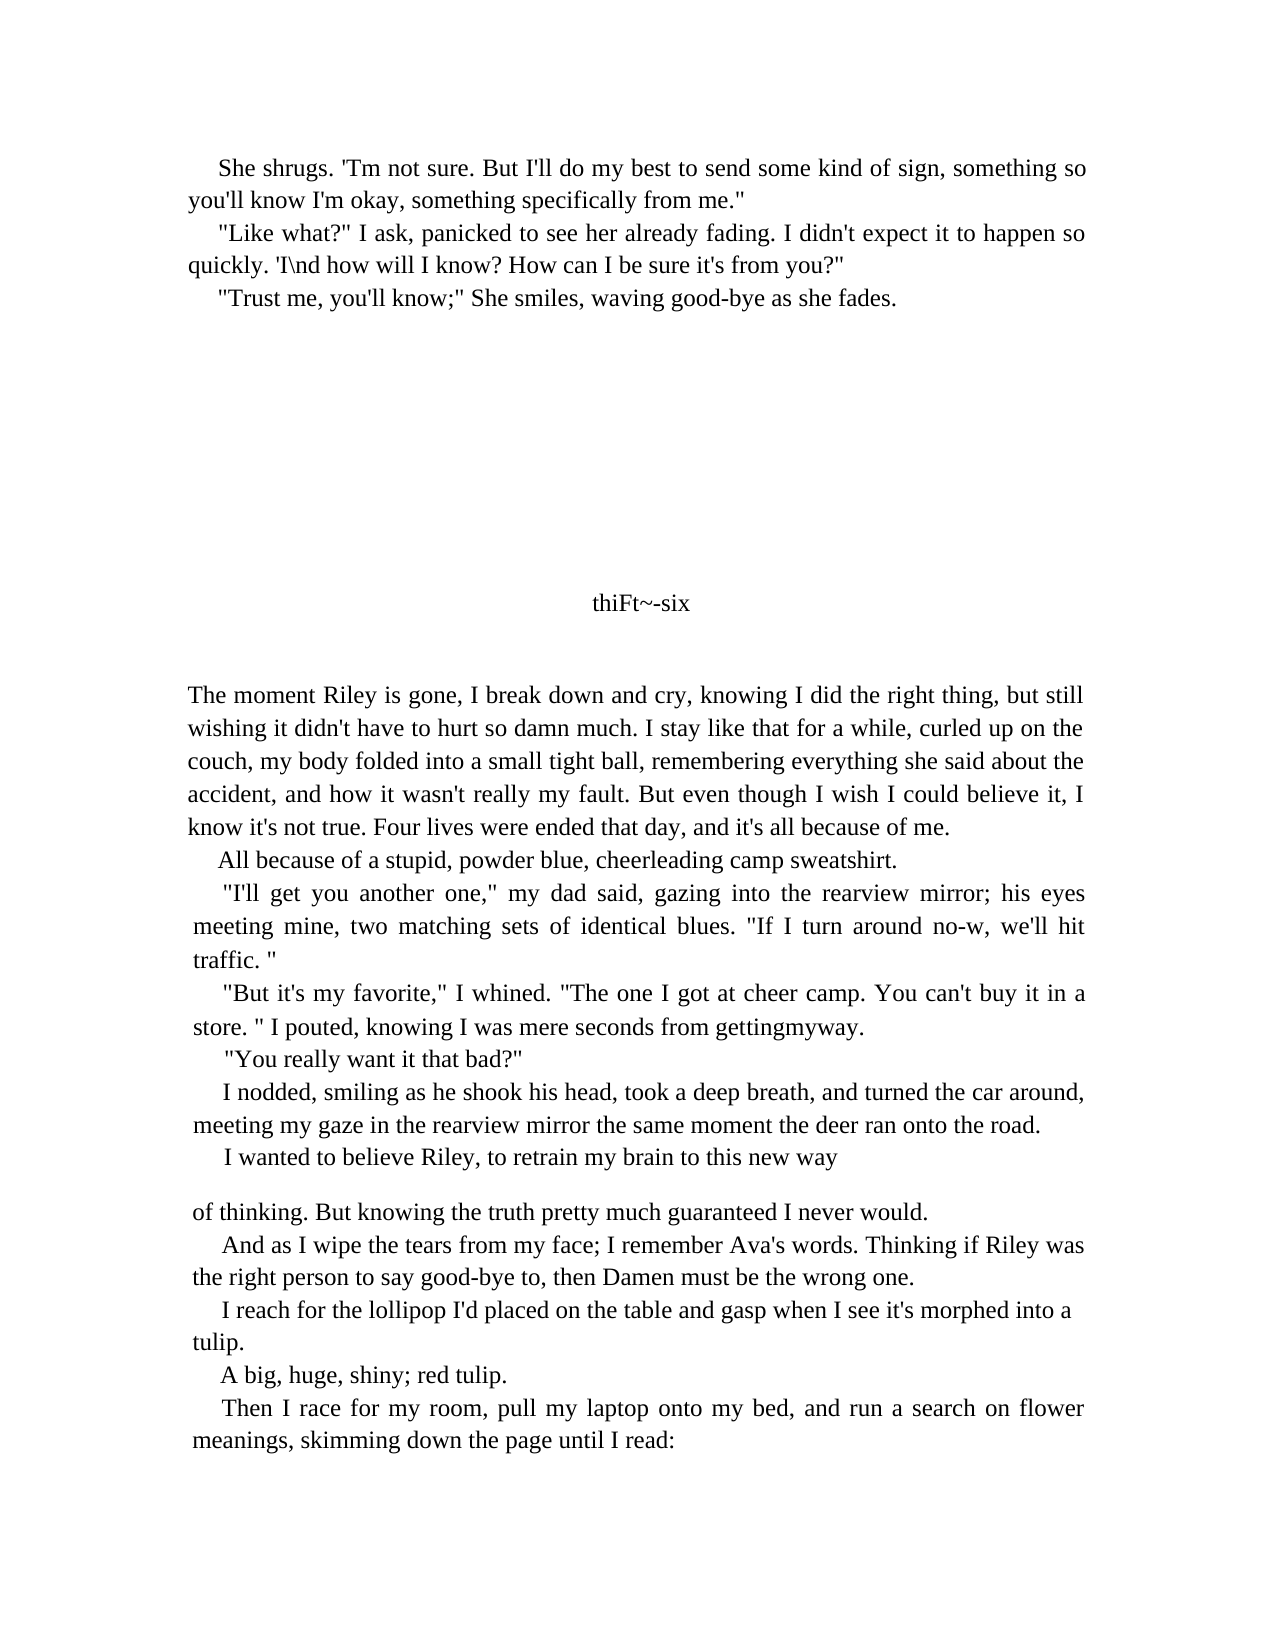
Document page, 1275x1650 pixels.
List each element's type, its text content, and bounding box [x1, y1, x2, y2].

text I wanted to believe Riley, to retrain my brain to this new way [223, 1140, 1087, 1172]
text The moment Riley is gone, I break down and cry, knowing I did the right thing, but still wishing it didn't have to hurt so damn much. I stay like that for a while, curled up on the couch, my body folded into a small tight ball, remembering everything she said about the accident, and how it wasn't really my fault. But even though I wish I could believe it, I know it's not true. Four lives were ended that day, and it's all because of me. [187, 677, 1086, 842]
text "I'll get you another one," my dad said, gazing into the rearview mirror; his eyes meeting mine, two matching sets of identical blues. "If I turn around no-w, we'll hit traffic. " [193, 875, 1087, 975]
text All because of a stupid, powder blue, cheerleading camp sweatshirt. [190, 842, 1085, 875]
text "You really want it that bad?" [224, 1042, 1087, 1073]
text Then I race for my room, pull my laptop onto my bed, and run a search on flower meanings, skimming down the page until I read: [192, 1390, 1087, 1455]
text A big, huge, shiny; red tulip. [220, 1357, 1087, 1390]
text I reach for the lollipop I'd placed on the table and gasp when I see it's morphed into a tulip. [192, 1293, 1086, 1357]
text "Like what?" I ask, panicked to see her already fading. I didn't expect it to happen so quickly. 'I\nd how will I know? How can I be sure it's from you?" [188, 215, 1087, 280]
text thiFt~-six [592, 581, 1087, 619]
text And as I wipe the tears from my face; I remember Ava's words. Thinking if Riley was the right person to say good-bye to, then Damen must be the wrong one. [192, 1227, 1087, 1292]
text "Trust me, you'll know;" She smiles, waving good-bye as she fades. [190, 280, 1085, 313]
text I nodded, smiling as he shook his head, took a deep breath, and turned the car around, meeting my gaze in the rearview mirror the same moment the deer ran onto the road. [193, 1073, 1087, 1140]
text She shrugs. 'Tm not sure. But I'll do my best to send some kind of sign, something so you'll know I'm okay, something specifically from me." [188, 150, 1087, 215]
text of thinking. But knowing the truth pretty much guaranteed I never would. [192, 1194, 1087, 1227]
text "But it's my favorite," I whined. "The one I got at cheer camp. You can't buy it in a store. " I pouted, knowing I was mere seconds from get­tingmyway. [193, 975, 1087, 1042]
